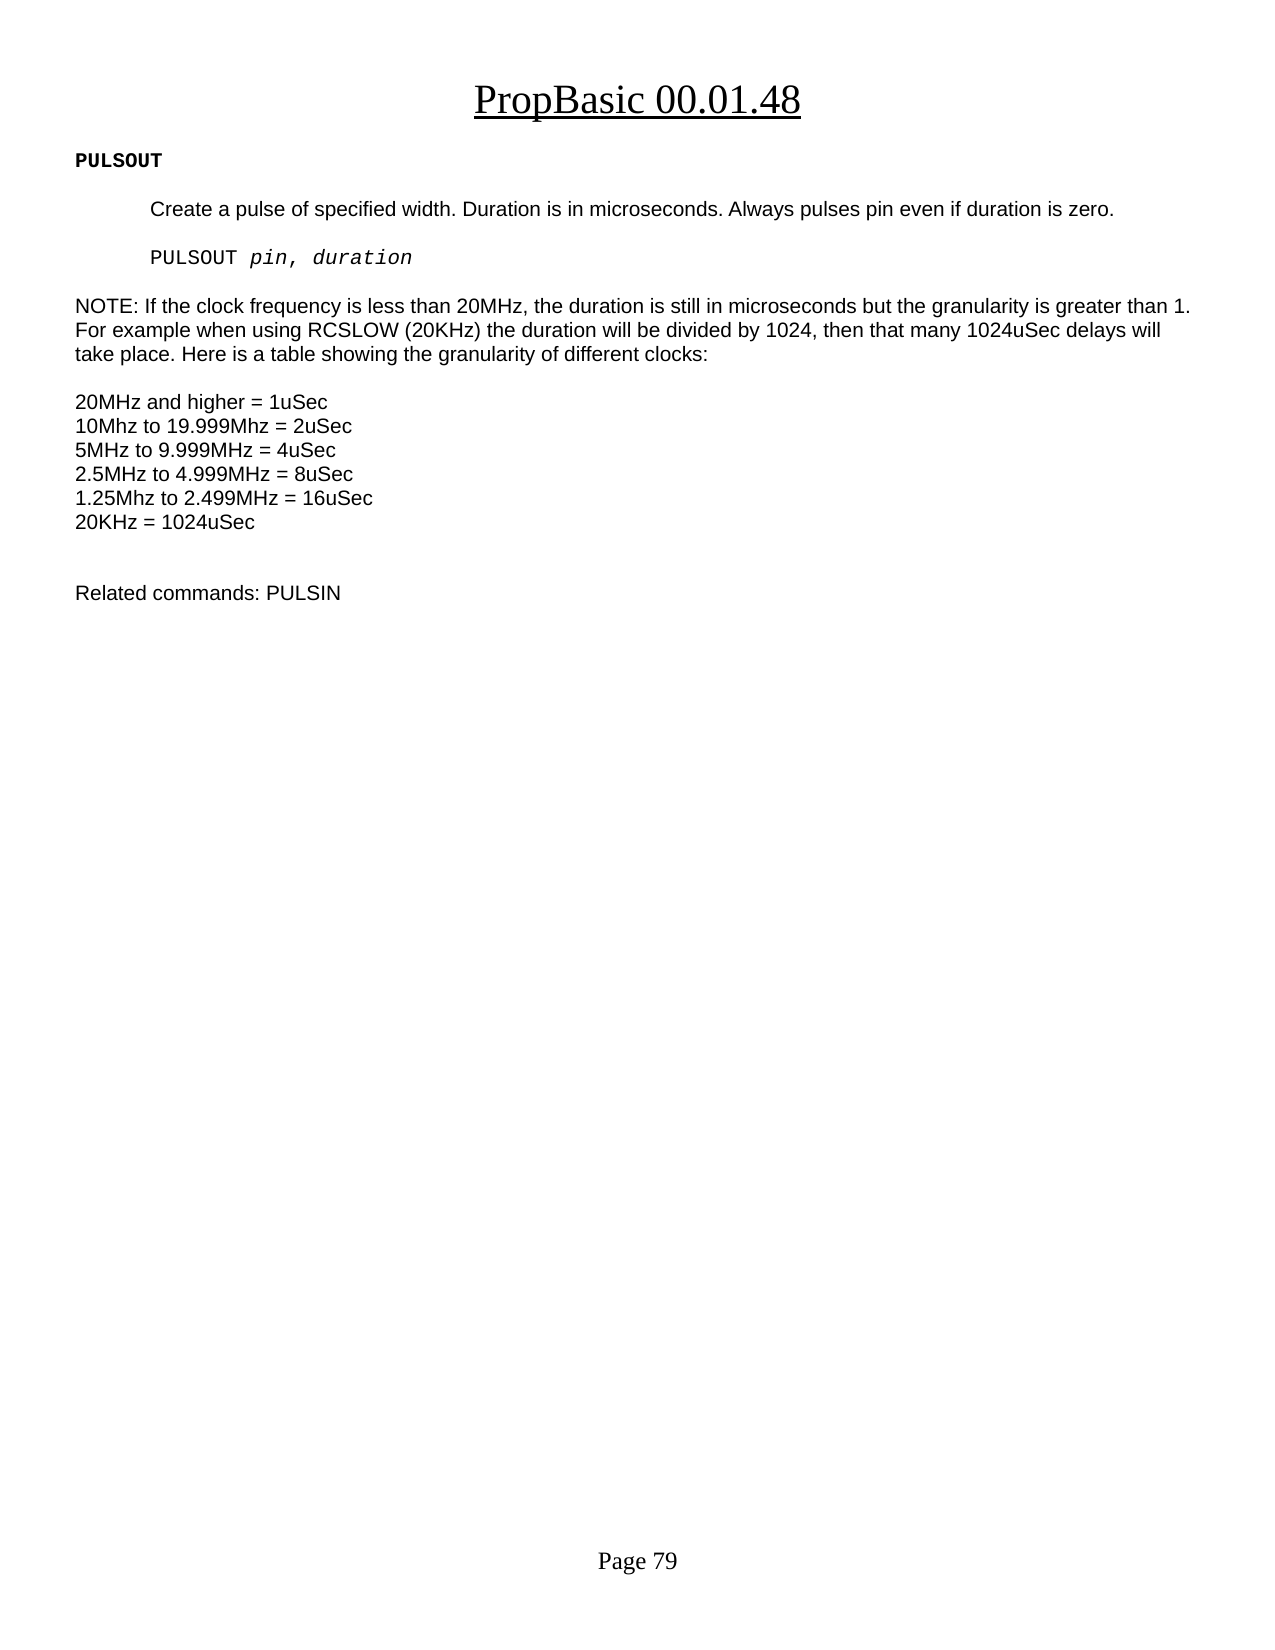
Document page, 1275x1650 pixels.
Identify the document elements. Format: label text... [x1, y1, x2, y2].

text 20MHz and higher = 1uSec [75, 390, 1200, 414]
text 5MHz to 9.999MHz = 4uSec [75, 438, 1200, 462]
text Related commands: PULSIN [75, 581, 1200, 605]
text PULSOUT pin, duration [75, 247, 1200, 270]
text 10Mhz to 19.999Mhz = 2uSec [75, 414, 1200, 438]
text Create a pulse of specified width. Duration is in microseconds. Always pulses pin even if duration is zero. [75, 197, 1200, 223]
text 1.25Mhz to 2.499MHz = 16uSec [75, 486, 1200, 510]
text 2.5MHz to 4.999MHz = 8uSec [75, 462, 1200, 486]
text 20KHz = 1024uSec [75, 510, 1200, 534]
text PULSOUT [75, 150, 1200, 174]
text NOTE: If the clock frequency is less than 20MHz, the duration is still in microseconds but the granularity is greater than 1. For example when using RCSLOW (20KHz) the duration will be divided by 1024, then that many 1024uSec delays will take place. Here is a table showing the granularity of different clocks: [75, 294, 1200, 366]
